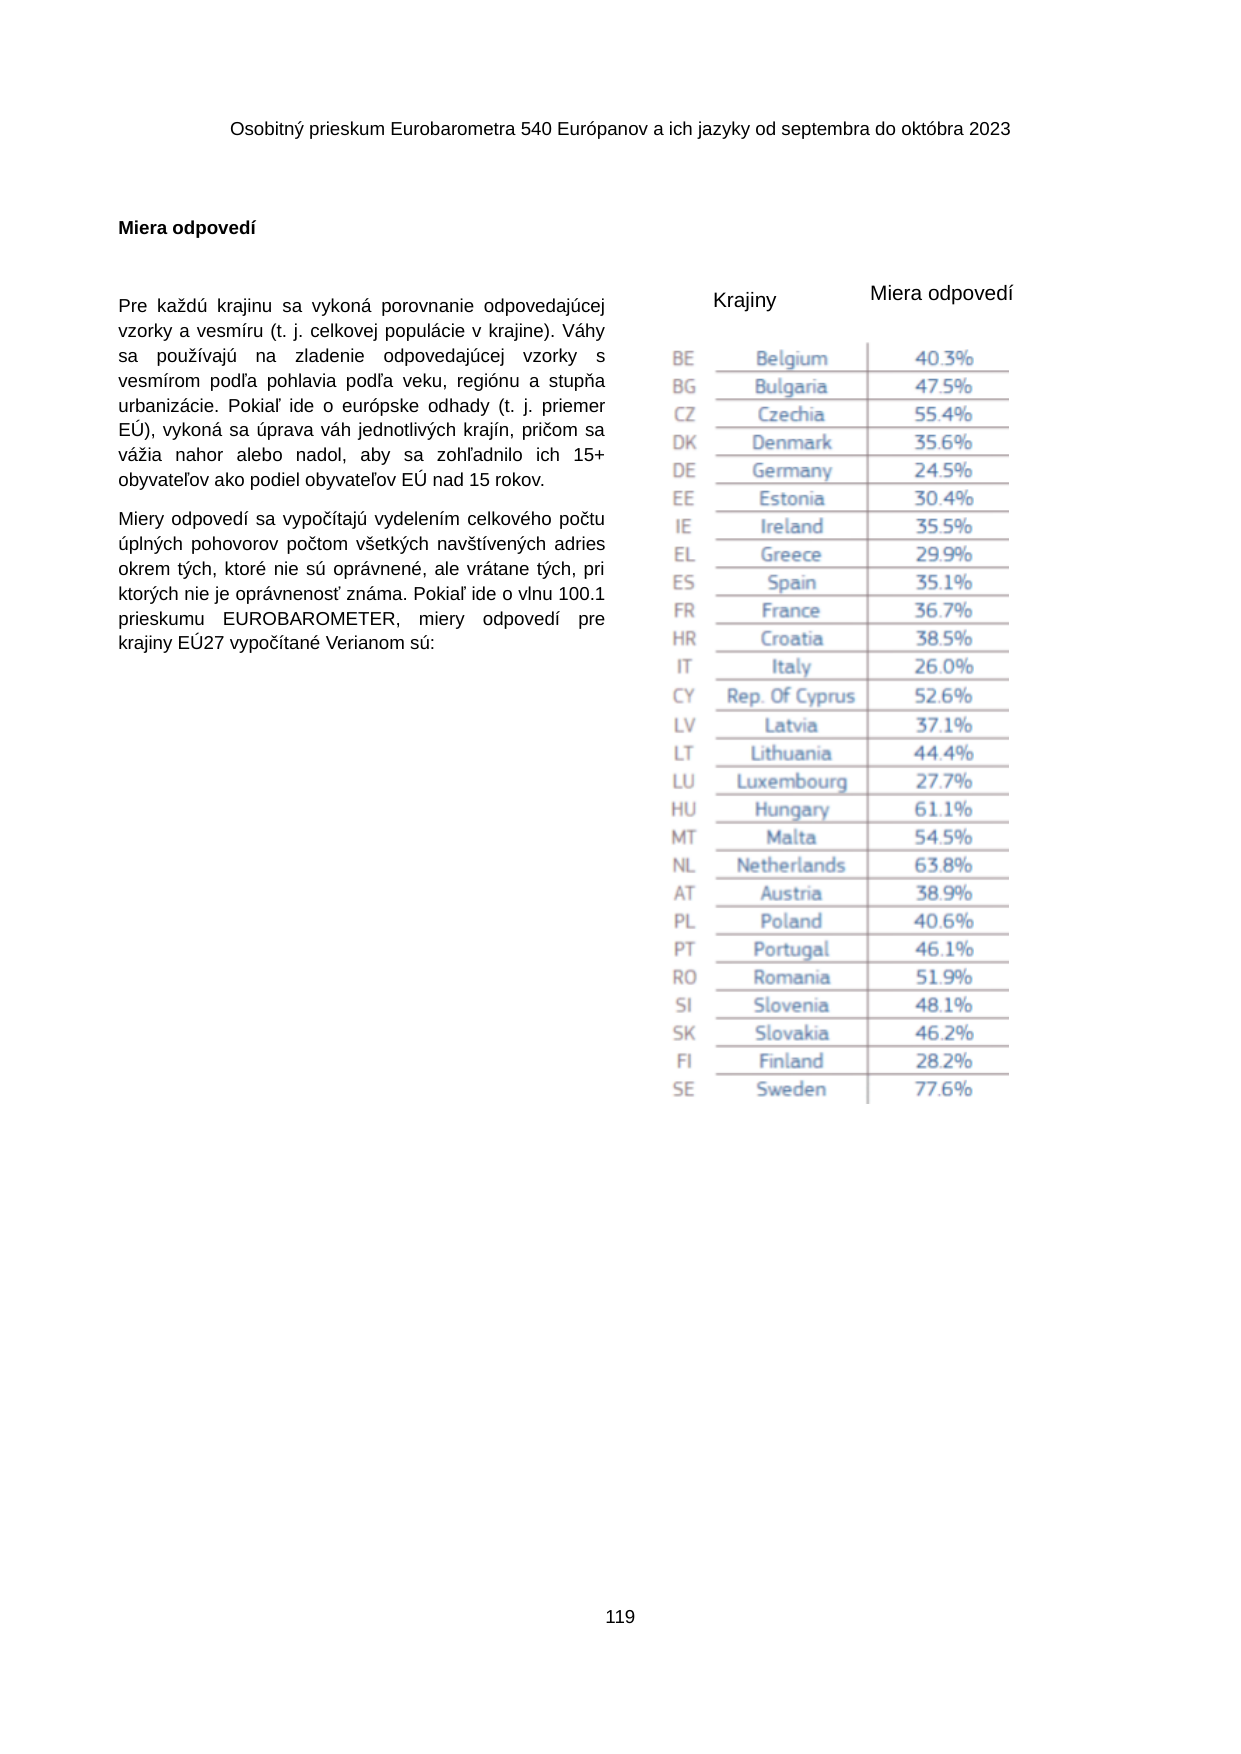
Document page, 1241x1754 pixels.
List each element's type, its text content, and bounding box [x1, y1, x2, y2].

text Pre každú krajinu sa vykoná porovnanie odpovedajúcej vzorky a vesmíru (t. j. celkovej populácie v krajine). Váhy sa používajú na zladenie odpovedajúcej vzorky s vesmírom podľa pohlavia podľa veku, regiónu a stupňa urbanizácie. Pokiaľ ide o európske odhady (t. j. priemer EÚ), vykoná sa úprava váh jednotlivých krajín, pričom sa vážia nahor alebo nadol, aby sa zohľadnilo ich 15+ obyvateľov ako podiel obyvateľov EÚ nad 15 rokov. [118, 295, 605, 490]
text Miera odpovedí [118, 216, 605, 238]
picture [666, 330, 1009, 1104]
text Miery odpovedí sa vypočítajú vydelením celkového počtu úplných pohovorov počtom všetkých navštívených adries okrem tých, ktoré nie sú oprávnené, ale vrátane tých, pri ktorých nie je oprávnenosť známa. Pokiaľ ide o vlnu 100.1 prieskumu EUROBAROMETER, miery odpovedí pre krajiny EÚ27 vypočítané Verianom sú: [118, 508, 605, 654]
